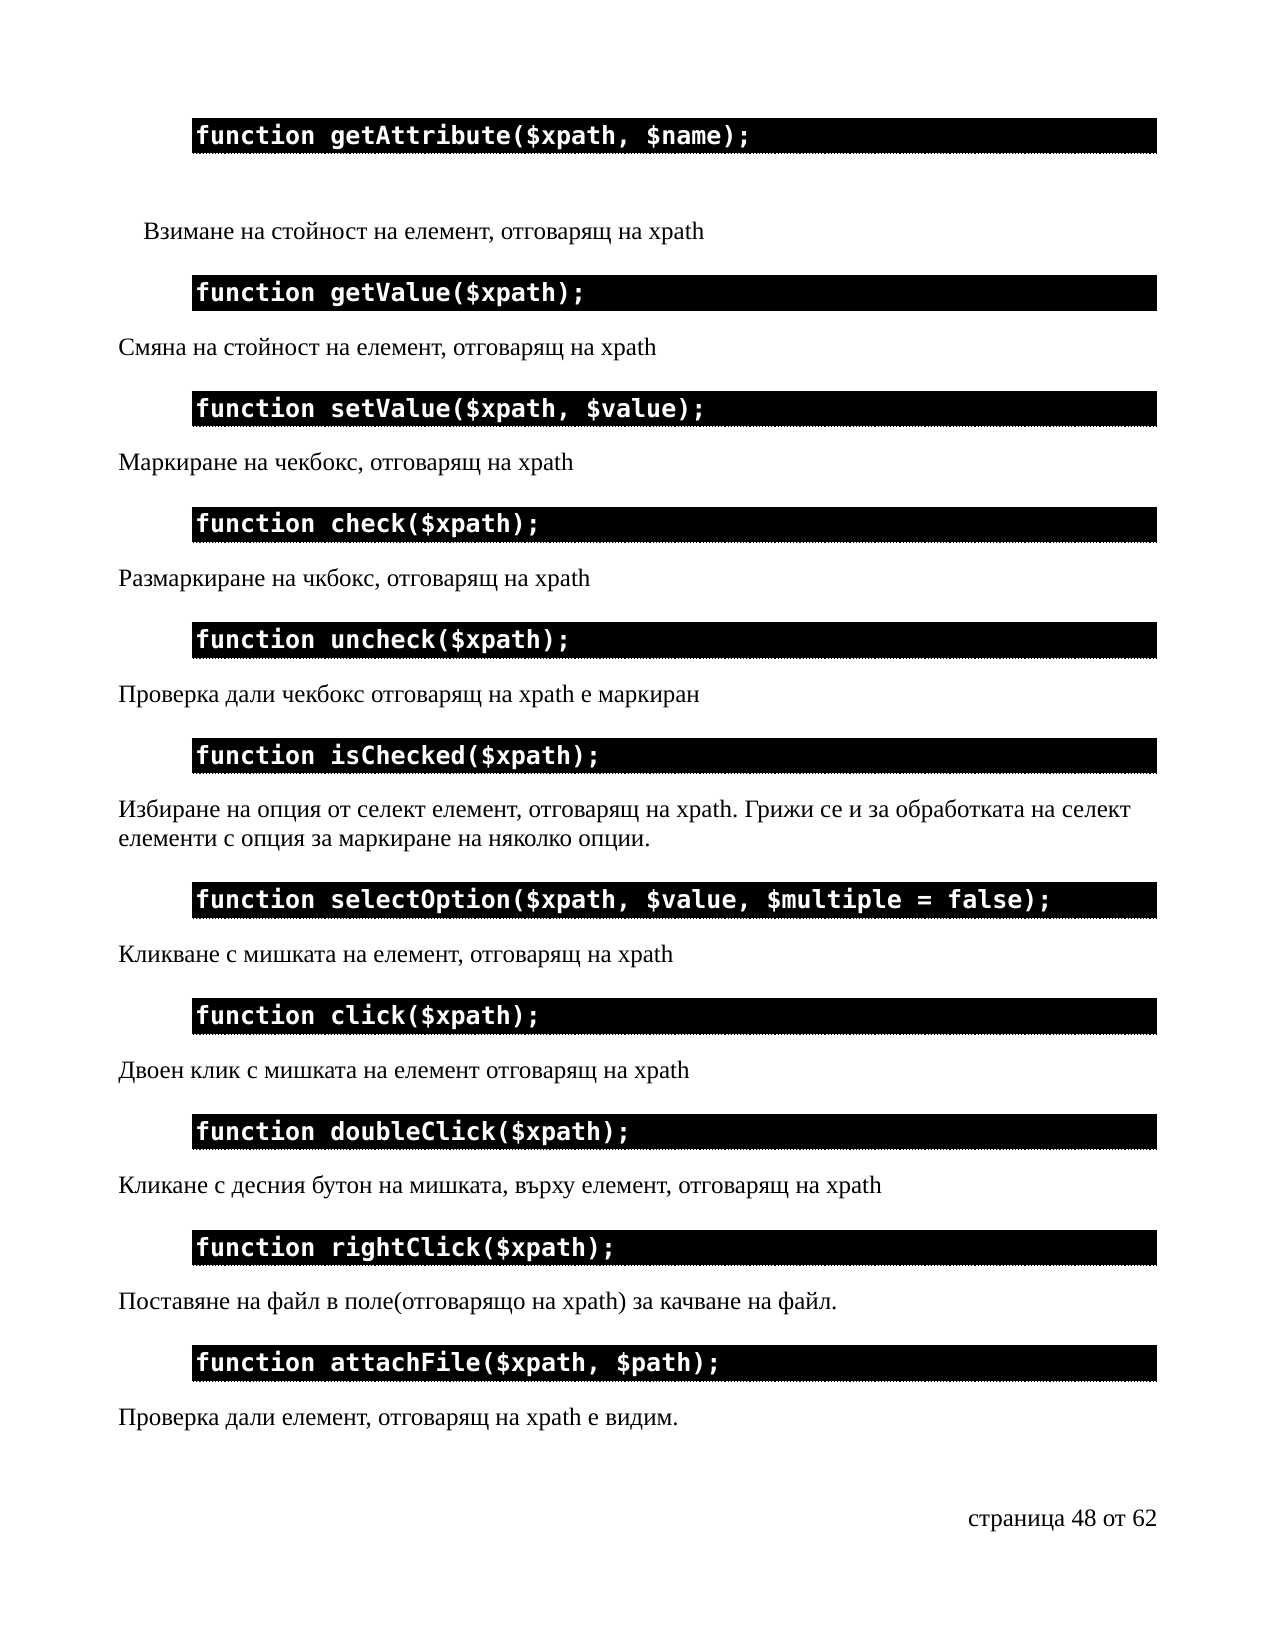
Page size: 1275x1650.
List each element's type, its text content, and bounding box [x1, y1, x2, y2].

text Взимане на стойност на елемент, отговарящ на xpath [118, 216, 1157, 244]
text Поставяне на файл в поле(отговарящо на xpath) за качване на файл. [118, 1286, 1157, 1315]
text function click($xpath); [192, 998, 1157, 1034]
text function doubleClick($xpath); [192, 1114, 1157, 1149]
text Маркиране на чекбокс, отговарящ на xpath [118, 447, 1157, 476]
text function getValue($xpath); [192, 275, 1157, 311]
text Смяна на стойност на елемент, отговарящ на xpath [118, 332, 1157, 360]
text function rightClick($xpath); [192, 1230, 1157, 1265]
text Двоен клик с мишката на елемент отговарящ на xpath [118, 1055, 1157, 1083]
text function isChecked($xpath); [192, 738, 1157, 773]
text Кликване с мишката на елемент, отговарящ на xpath [118, 939, 1157, 968]
text Кликане с десния бутон на мишката, върху елемент, отговарящ на xpath [118, 1170, 1157, 1199]
text Проверка дали елемент, отговарящ на xpath е видим. [118, 1402, 1157, 1431]
text Проверка дали чекбокс отговарящ на xpath е маркиран [118, 679, 1157, 707]
text Размаркиране на чкбокс, отговарящ на xpath [118, 563, 1157, 592]
text function check($xpath); [192, 507, 1157, 542]
text Избиране на опция от селект елемент, отговарящ на xpath. Грижи се и за обработката на селект елементи с опция за маркиране на няколко опции. [118, 794, 1157, 852]
text function selectOption($xpath, $value, $multiple = false); [192, 882, 1157, 918]
text function setValue($xpath, $value); [192, 391, 1157, 426]
text function attachFile($xpath, $path); [192, 1345, 1157, 1381]
text function getAttribute($xpath, $name); [192, 118, 1157, 153]
text function uncheck($xpath); [192, 622, 1157, 658]
